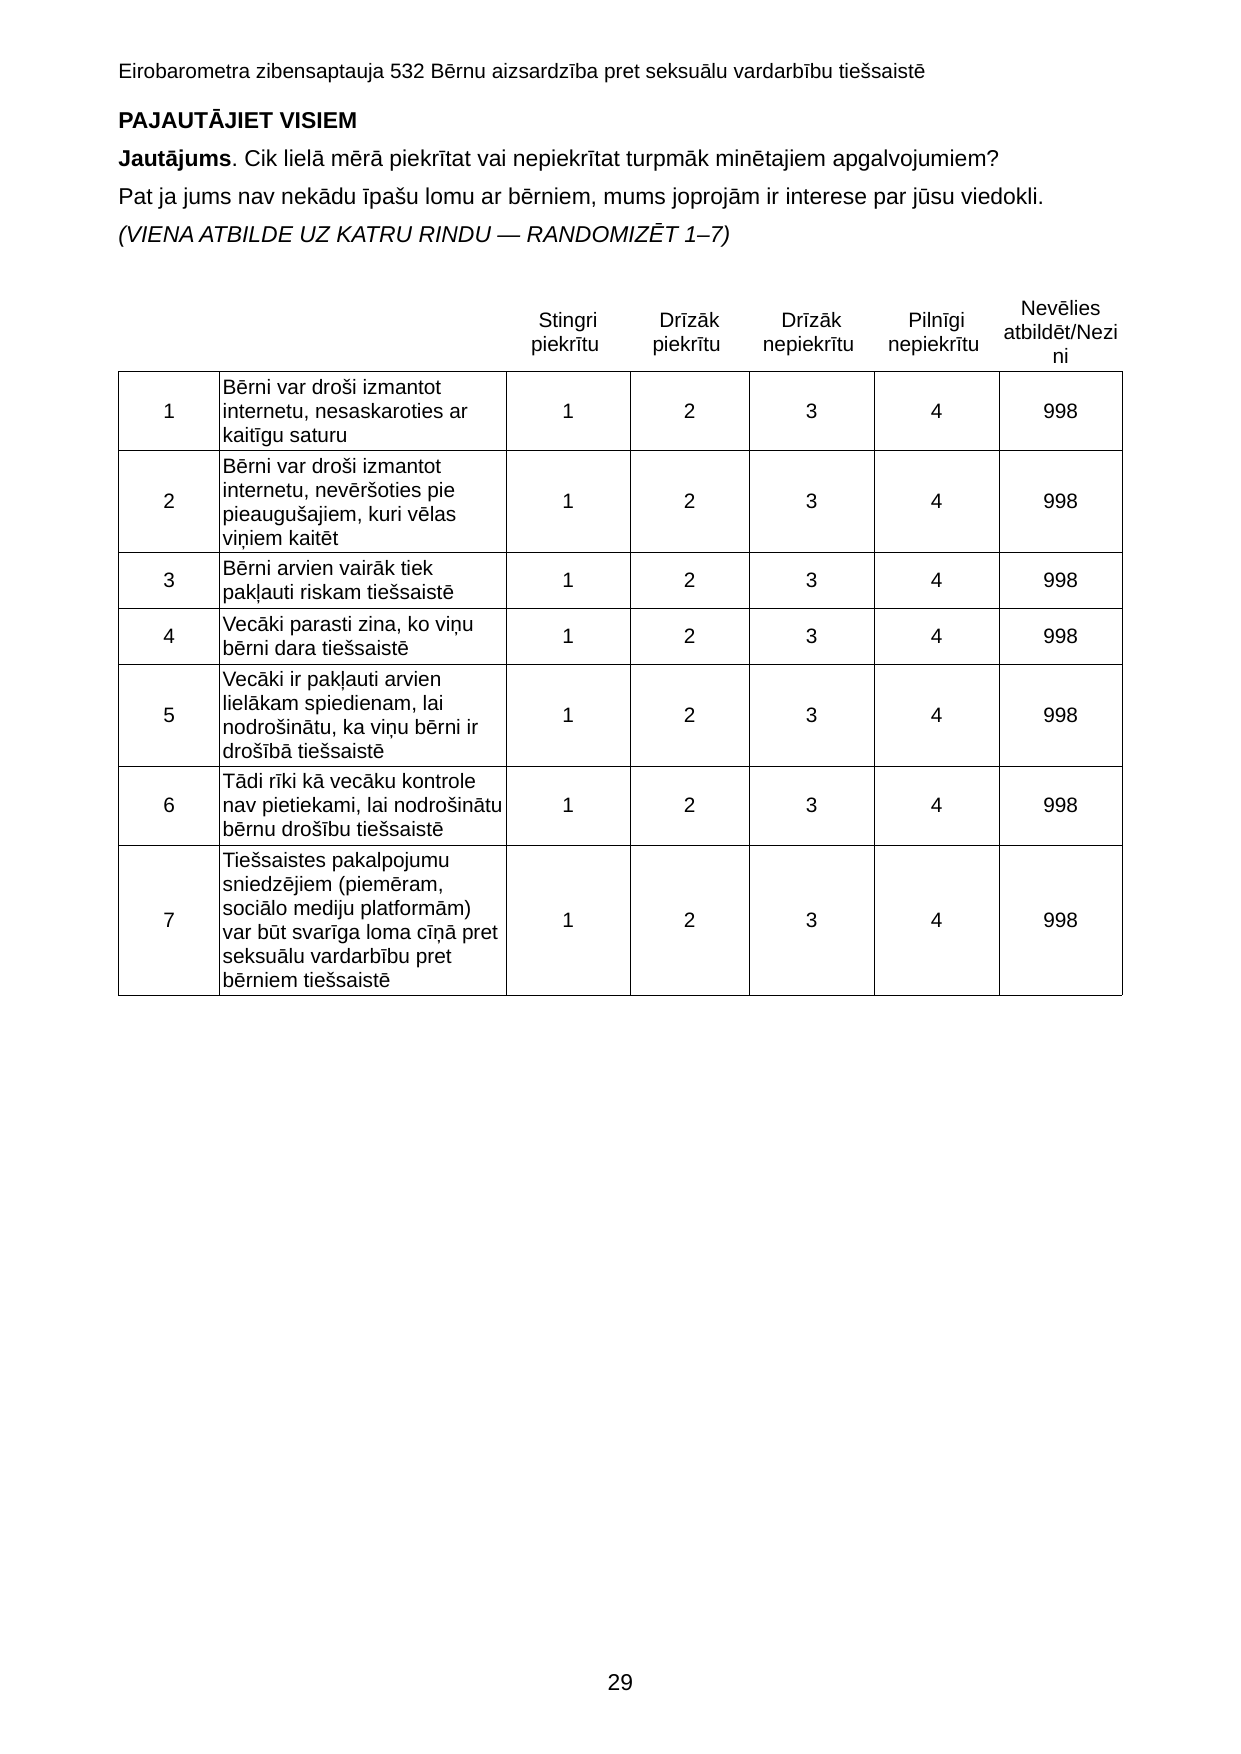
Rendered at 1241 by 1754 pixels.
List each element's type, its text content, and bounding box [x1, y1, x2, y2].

table_header Drīzāk nepiekrītu [749, 292, 874, 371]
table_cell 2 [631, 609, 749, 664]
table_cell 2 [631, 846, 749, 994]
table_cell 1 [507, 767, 630, 845]
table_cell 3 [750, 665, 874, 766]
table_cell 1 [119, 372, 219, 450]
table_cell 4 [875, 553, 999, 608]
table_cell 1 [507, 451, 630, 552]
text Jautājums. Cik lielā mērā piekrītat vai nepiekrītat turpmāk minētajiem apgalvojumiem? [118, 145, 1122, 171]
table_cell 998 [1000, 609, 1122, 664]
table_cell Bērni arvien vairāk tiek pakļauti riskam tiešsaistē [220, 553, 506, 608]
table_cell 998 [1000, 767, 1122, 845]
table_cell 4 [119, 609, 219, 664]
table_cell Tiešsaistes pakalpojumu sniedzējiem (piemēram, sociālo mediju platformām) var būt svarīga loma cīņā pret seksuālu vardarbību pret bērniem tiešsaistē [220, 846, 506, 994]
table_cell 4 [875, 451, 999, 552]
table_cell 4 [875, 665, 999, 766]
table_cell 2 [631, 553, 749, 608]
table_cell 2 [631, 665, 749, 766]
text PAJAUTĀJIET VISIEM [118, 107, 1122, 133]
table_cell 3 [750, 609, 874, 664]
table_cell 4 [875, 767, 999, 845]
table_cell 2 [631, 372, 749, 450]
table_cell 998 [1000, 665, 1122, 766]
table_header Stingri piekrītu [506, 292, 630, 371]
table_cell Bērni var droši izmantot internetu, nesaskaroties ar kaitīgu saturu [220, 372, 506, 450]
table_header [220, 292, 506, 371]
table_cell Vecāki parasti zina, ko viņu bērni dara tiešsaistē [220, 609, 506, 664]
table_header [118, 292, 219, 371]
table_cell 1 [507, 609, 630, 664]
table_cell Vecāki ir pakļauti arvien lielākam spiedienam, lai nodrošinātu, ka viņu bērni ir drošībā tiešsaistē [220, 665, 506, 766]
table_cell 4 [875, 372, 999, 450]
table_cell 4 [875, 609, 999, 664]
table_cell 4 [875, 846, 999, 994]
table_cell 6 [119, 767, 219, 845]
table_cell Tādi rīki kā vecāku kontrole nav pietiekami, lai nodrošinātu bērnu drošību tiešsaistē [220, 767, 506, 845]
table_cell 998 [1000, 372, 1122, 450]
table_cell 3 [750, 451, 874, 552]
table_cell 1 [507, 665, 630, 766]
table_cell 3 [750, 372, 874, 450]
table_cell 1 [507, 372, 630, 450]
table_cell 3 [750, 846, 874, 994]
table_cell 2 [119, 451, 219, 552]
table_cell 7 [119, 846, 219, 994]
table_cell 998 [1000, 553, 1122, 608]
table_cell 3 [750, 553, 874, 608]
table_cell 3 [119, 553, 219, 608]
table_header Pilnīgi nepiekrītu [874, 292, 999, 371]
table_cell 998 [1000, 846, 1122, 994]
table_cell 1 [507, 553, 630, 608]
table_header Nevēlies atbildēt/Nezini [999, 292, 1122, 371]
table_cell 1 [507, 846, 630, 994]
table_cell 998 [1000, 451, 1122, 552]
table_cell 2 [631, 767, 749, 845]
table_cell 3 [750, 767, 874, 845]
table_cell 2 [631, 451, 749, 552]
table_cell Bērni var droši izmantot internetu, nevēršoties pie pieaugušajiem, kuri vēlas viņiem kaitēt [220, 451, 506, 552]
text Pat ja jums nav nekādu īpašu lomu ar bērniem, mums joprojām ir interese par jūsu viedokli. [118, 183, 1122, 209]
text (VIENA ATBILDE UZ KATRU RINDU — RANDOMIZĒT 1–7) [118, 221, 1122, 248]
table_cell 5 [119, 665, 219, 766]
table_header Drīzāk piekrītu [630, 292, 749, 371]
